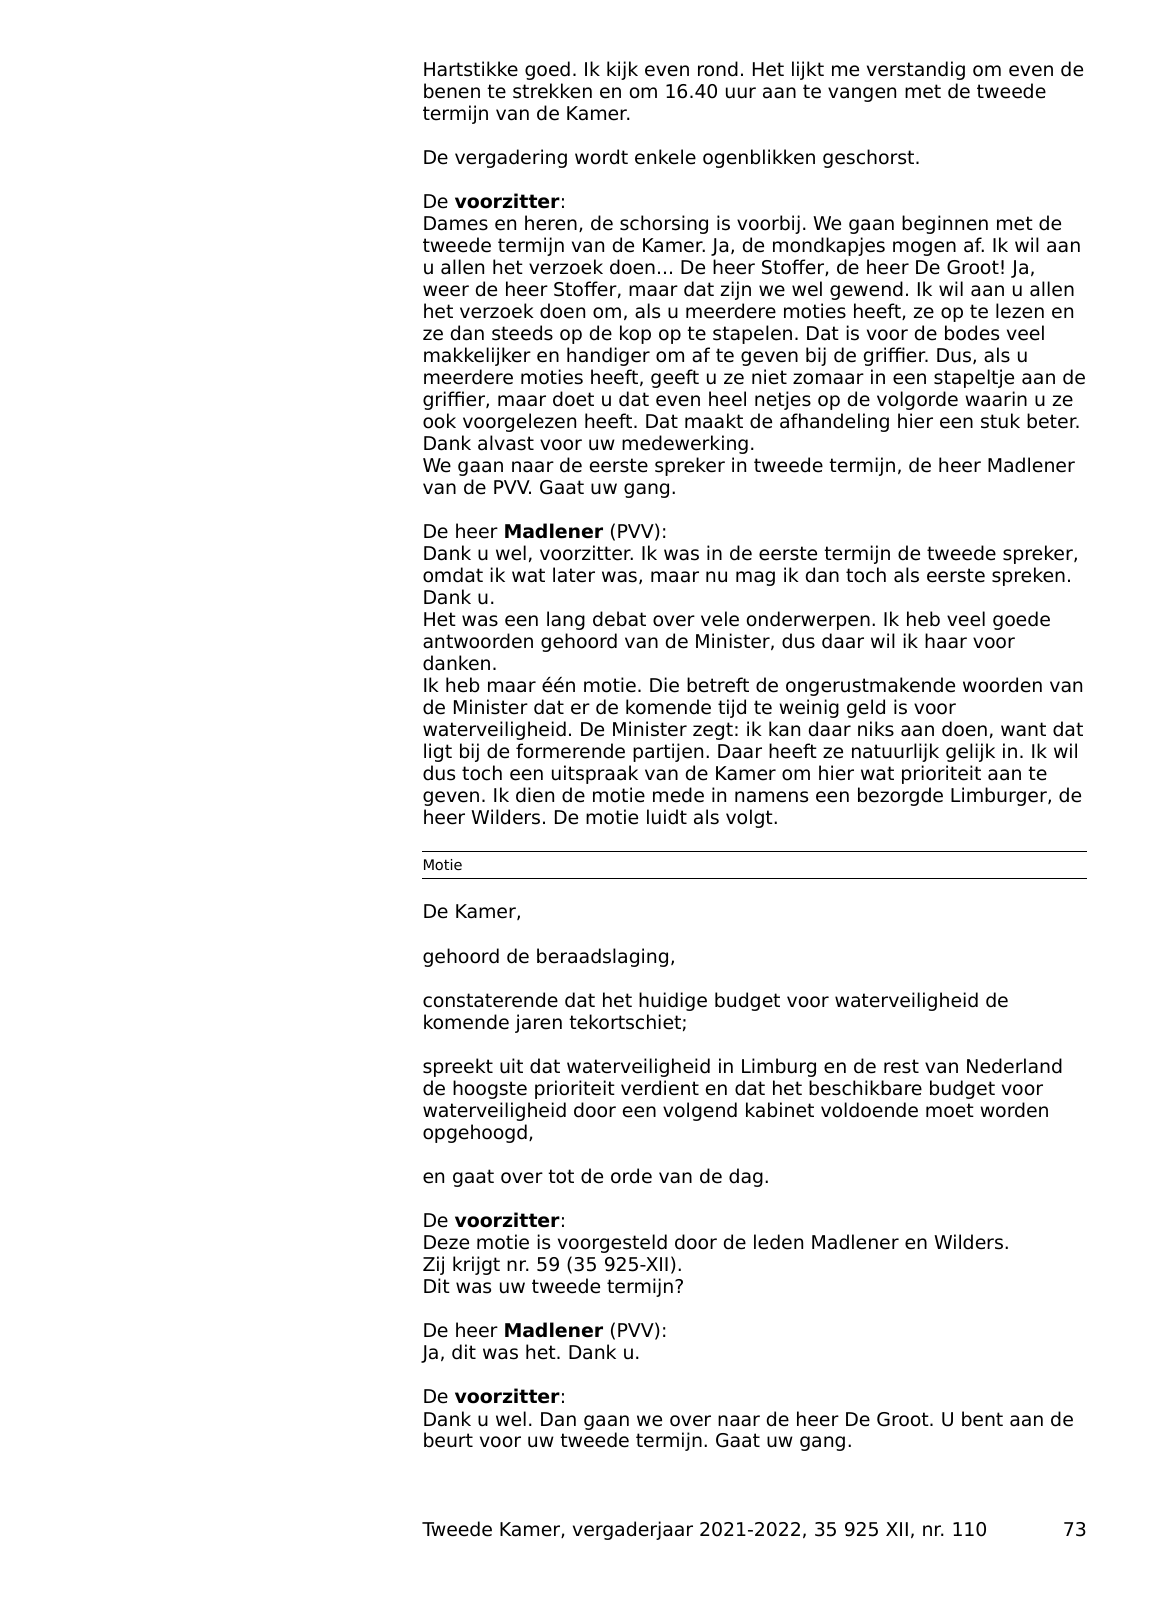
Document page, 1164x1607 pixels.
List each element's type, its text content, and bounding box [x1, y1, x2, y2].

text De heer Madlener (PVV): [422, 521, 1087, 543]
text De voorzitter: [422, 191, 1087, 213]
text Deze motie is voorgesteld door de leden Madlener en Wilders. [422, 1232, 1087, 1254]
text De heer Madlener (PVV): [422, 1320, 1087, 1342]
text De voorzitter: [422, 1386, 1087, 1408]
text De voorzitter: [422, 1210, 1087, 1232]
text De vergadering wordt enkele ogenblikken geschorst. [422, 147, 1087, 169]
text De Kamer, [422, 901, 1087, 923]
text Dames en heren, de schorsing is voorbij. We gaan beginnen met de tweede termijn van de Kamer. Ja, de mondkapjes mogen af. Ik wil aan u allen het verzoek doen... De heer Stoffer, de heer De Groot! Ja, weer de heer Stoffer, maar dat zijn we wel gewend. Ik wil aan u allen het verzoek doen om, als u meerdere moties heeft, ze op te lezen en ze dan steeds op de kop op te stapelen. Dat is voor de bodes veel makkelijker en handiger om af te geven bij de griffier. Dus, als u meerdere moties heeft, geeft u ze niet zomaar in een stapeltje aan de griffier, maar doet u dat even heel netjes op de volgorde waarin u ze ook voorgelezen heeft. Dat maakt de afhandeling hier een stuk beter. Dank alvast voor uw medewerking. [422, 213, 1087, 455]
text Dank u wel, voorzitter. Ik was in de eerste termijn de tweede spreker, omdat ik wat later was, maar nu mag ik dan toch als eerste spreken. Dank u. [422, 543, 1087, 609]
text Ja, dit was het. Dank u. [422, 1342, 1087, 1364]
text Het was een lang debat over vele onderwerpen. Ik heb veel goede antwoorden gehoord van de Minister, dus daar wil ik haar voor danken. [422, 609, 1087, 675]
text Ik heb maar één motie. Die betreft de ongerustmakende woorden van de Minister dat er de komende tijd te weinig geld is voor waterveiligheid. De Minister zegt: ik kan daar niks aan doen, want dat ligt bij de formerende partijen. Daar heeft ze natuurlijk gelijk in. Ik wil dus toch een uitspraak van de Kamer om hier wat prioriteit aan te geven. Ik dien de motie mede in namens een bezorgde Limburger, de heer Wilders. De motie luidt als volgt. [422, 675, 1087, 829]
text We gaan naar de eerste spreker in tweede termijn, de heer Madlener van de PVV. Gaat uw gang. [422, 455, 1087, 499]
text Zij krijgt nr. 59 (35 925-XII). [422, 1254, 1087, 1276]
text constaterende dat het huidige budget voor waterveiligheid de komende jaren tekortschiet; [422, 990, 1087, 1034]
table_header Motie [422, 852, 1087, 878]
text Hartstikke goed. Ik kijk even rond. Het lijkt me verstandig om even de benen te strekken en om 16.40 uur aan te vangen met de tweede termijn van de Kamer. [422, 59, 1087, 125]
text Dit was uw tweede termijn? [422, 1276, 1087, 1298]
text gehoord de beraadslaging, [422, 946, 1087, 968]
text Dank u wel. Dan gaan we over naar de heer De Groot. U bent aan de beurt voor uw tweede termijn. Gaat uw gang. [422, 1408, 1087, 1452]
text en gaat over tot de orde van de dag. [422, 1166, 1087, 1188]
text spreekt uit dat waterveiligheid in Limburg en de rest van Nederland de hoogste prioriteit verdient en dat het beschikbare budget voor waterveiligheid door een volgend kabinet voldoende moet worden opgehoogd, [422, 1056, 1087, 1144]
